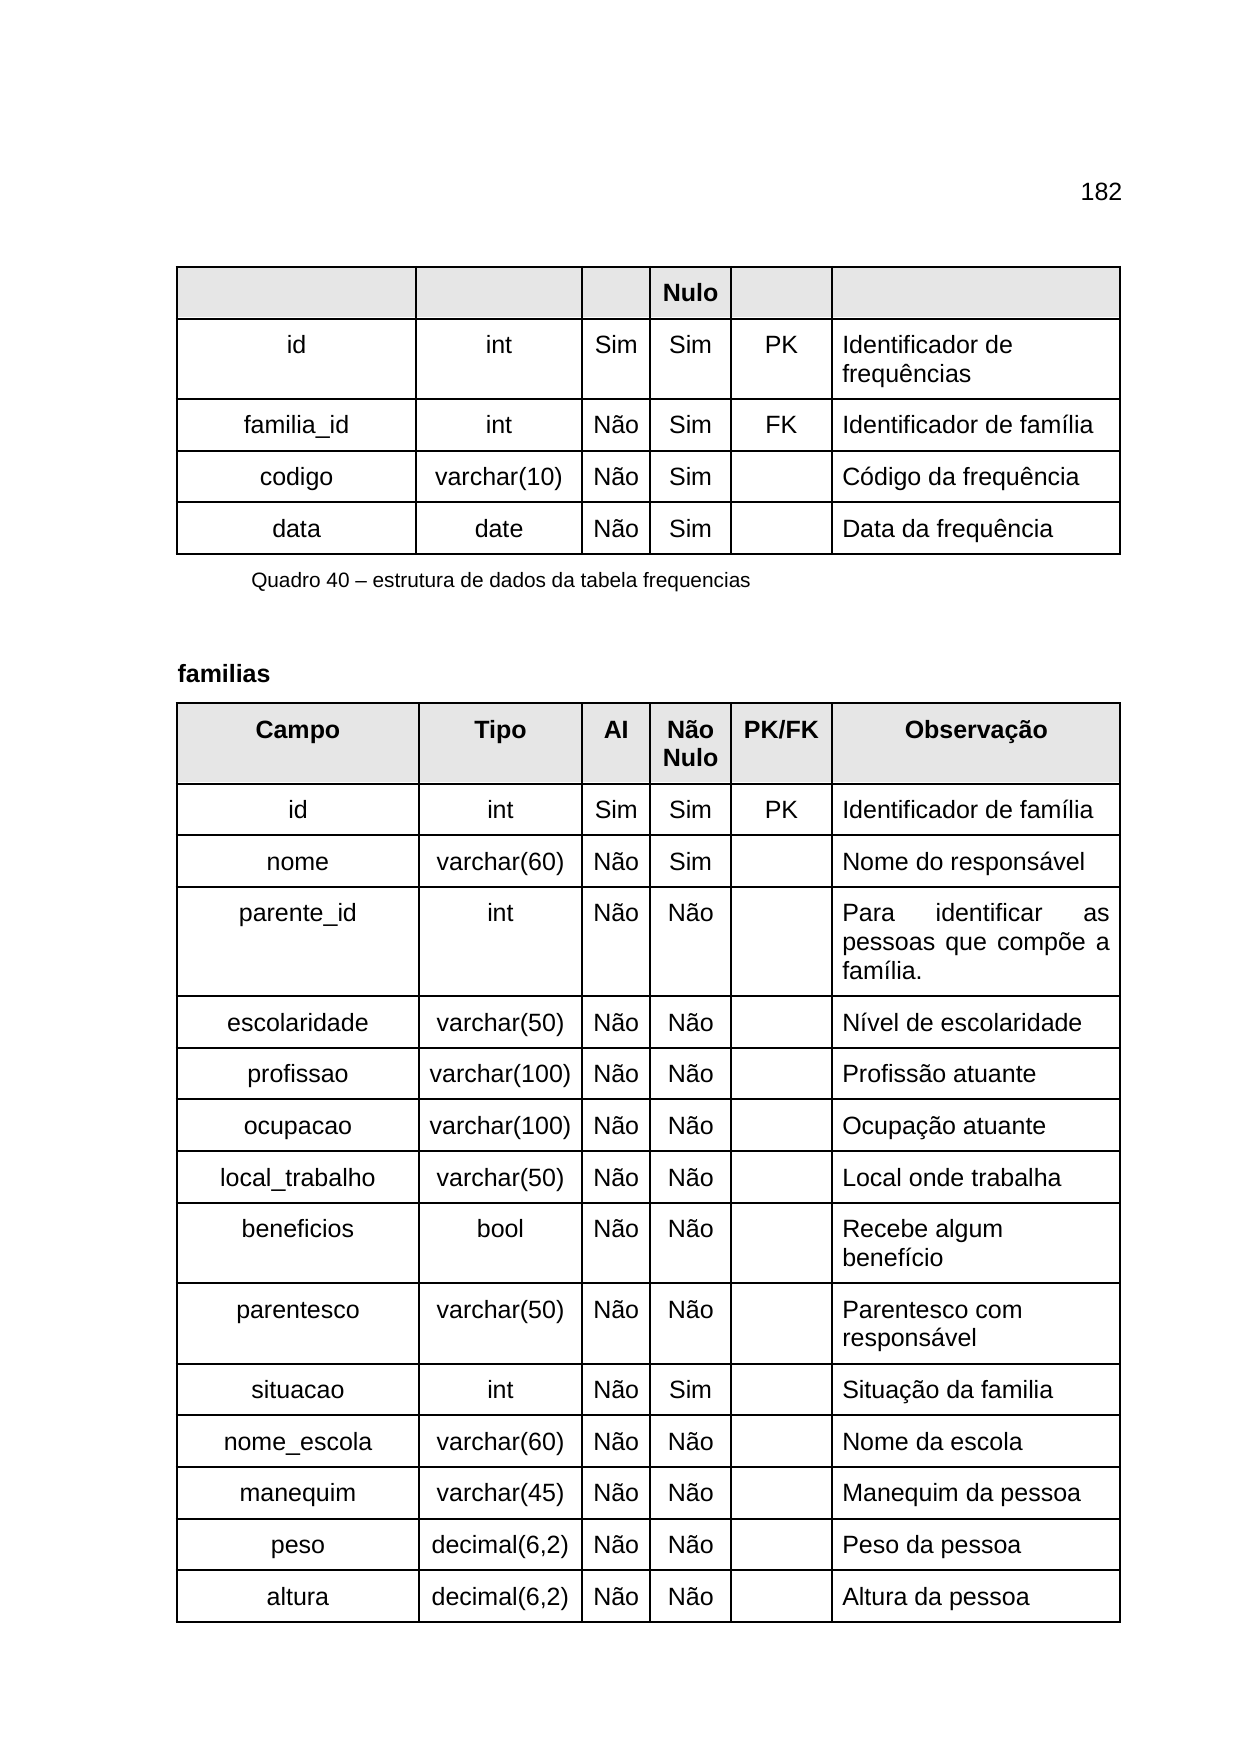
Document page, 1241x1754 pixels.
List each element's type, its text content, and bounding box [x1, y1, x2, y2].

table_cell Não [583, 836, 649, 886]
table_cell [732, 1152, 831, 1202]
table_cell Sim [651, 320, 730, 398]
table_cell Ocupação atuante [833, 1100, 1119, 1150]
table_cell Não [583, 452, 649, 501]
table_cell [732, 1416, 831, 1466]
table_cell int [420, 1365, 581, 1414]
table_cell varchar(50) [420, 1284, 581, 1362]
table_cell date [417, 503, 581, 553]
table_cell Recebe algum benefício [833, 1204, 1119, 1282]
table_cell data [178, 503, 415, 553]
table_header Nulo [651, 268, 730, 317]
table_cell codigo [178, 452, 415, 501]
table_cell Não [583, 1204, 649, 1282]
table_cell varchar(100) [420, 1049, 581, 1098]
table_cell [732, 452, 831, 501]
table_cell manequim [178, 1468, 418, 1517]
table_cell parentesco [178, 1284, 418, 1362]
table_cell Não [651, 1520, 730, 1569]
table_cell Código da frequência [833, 452, 1119, 501]
table_header Observação [833, 704, 1119, 782]
table_cell Não [651, 1284, 730, 1362]
table_cell Não [583, 1152, 649, 1202]
table_cell Sim [651, 452, 730, 501]
table_header [178, 268, 415, 317]
table_cell Não [583, 1571, 649, 1621]
table_cell Situação da familia [833, 1365, 1119, 1414]
table_header Tipo [420, 704, 581, 782]
table_cell Local onde trabalha [833, 1152, 1119, 1202]
table_cell PK [732, 785, 831, 834]
table_cell Sim [651, 400, 730, 449]
table_header Campo [178, 704, 418, 782]
table_cell Não [651, 888, 730, 995]
table_cell Sim [583, 785, 649, 834]
table_cell Data da frequência [833, 503, 1119, 553]
table_cell varchar(50) [420, 997, 581, 1047]
table_cell varchar(50) [420, 1152, 581, 1202]
table_cell Não [651, 1204, 730, 1282]
table_cell beneficios [178, 1204, 418, 1282]
table_cell bool [420, 1204, 581, 1282]
table_cell Não [583, 1284, 649, 1362]
text Quadro 40 – estrutura de dados da tabela frequencias [177, 567, 1122, 591]
table_cell Para identificar as pessoas que compõe a família. [833, 888, 1119, 995]
table_cell Não [583, 1365, 649, 1414]
table_cell Não [651, 1468, 730, 1517]
table_cell Não [651, 997, 730, 1047]
table_cell [732, 1365, 831, 1414]
table_cell decimal(6,2) [420, 1520, 581, 1569]
table_cell Não [583, 997, 649, 1047]
table_cell Não [583, 1049, 649, 1098]
table_cell [732, 997, 831, 1047]
table_cell Sim [583, 320, 649, 398]
table_cell Identificador de família [833, 785, 1119, 834]
table_cell varchar(60) [420, 836, 581, 886]
table_cell Não [651, 1416, 730, 1466]
table_cell Identificador de família [833, 400, 1119, 449]
table_cell Identificador de frequências [833, 320, 1119, 398]
table_cell altura [178, 1571, 418, 1621]
table_cell Não [651, 1100, 730, 1150]
table_cell Parentesco com responsável [833, 1284, 1119, 1362]
table_cell Sim [651, 1365, 730, 1414]
table_cell Não [583, 1468, 649, 1517]
table_cell [732, 503, 831, 553]
table_cell ocupacao [178, 1100, 418, 1150]
table_cell situacao [178, 1365, 418, 1414]
table_cell peso [178, 1520, 418, 1569]
table_cell familia_id [178, 400, 415, 449]
table_cell escolaridade [178, 997, 418, 1047]
table_header PK/FK [732, 704, 831, 782]
table_cell varchar(10) [417, 452, 581, 501]
table_cell Sim [651, 785, 730, 834]
table_cell Sim [651, 836, 730, 886]
table_header [833, 268, 1119, 317]
table_cell int [417, 320, 581, 398]
table_cell Não [583, 400, 649, 449]
table_cell id [178, 320, 415, 398]
table_cell [732, 1468, 831, 1517]
table_cell nome [178, 836, 418, 886]
table_cell profissao [178, 1049, 418, 1098]
table_cell Nível de escolaridade [833, 997, 1119, 1047]
table_header Não Nulo [651, 704, 730, 782]
table_header [583, 268, 649, 317]
table_cell [732, 1100, 831, 1150]
table_cell varchar(45) [420, 1468, 581, 1517]
table_cell Nome do responsável [833, 836, 1119, 886]
table_cell PK [732, 320, 831, 398]
table_cell Peso da pessoa [833, 1520, 1119, 1569]
table_cell int [420, 785, 581, 834]
table_cell nome_escola [178, 1416, 418, 1466]
table_cell int [417, 400, 581, 449]
table_cell Profissão atuante [833, 1049, 1119, 1098]
table_cell Não [583, 1100, 649, 1150]
table_cell [732, 1204, 831, 1282]
table_cell [732, 1049, 831, 1098]
table_cell Não [583, 888, 649, 995]
table_cell Altura da pessoa [833, 1571, 1119, 1621]
table_header AI [583, 704, 649, 782]
table_cell varchar(60) [420, 1416, 581, 1466]
table_cell Nome da escola [833, 1416, 1119, 1466]
table_cell [732, 1571, 831, 1621]
table_cell varchar(100) [420, 1100, 581, 1150]
table_cell Não [651, 1049, 730, 1098]
table_cell [732, 1284, 831, 1362]
table_cell decimal(6,2) [420, 1571, 581, 1621]
table_cell [732, 888, 831, 995]
table_cell Sim [651, 503, 730, 553]
table_cell Não [651, 1571, 730, 1621]
table_cell Não [583, 503, 649, 553]
table_cell parente_id [178, 888, 418, 995]
table_header [732, 268, 831, 317]
table_cell [732, 836, 831, 886]
text familias [177, 659, 1122, 688]
table_cell id [178, 785, 418, 834]
table_cell local_trabalho [178, 1152, 418, 1202]
table_cell Não [651, 1152, 730, 1202]
table_cell Manequim da pessoa [833, 1468, 1119, 1517]
table_cell int [420, 888, 581, 995]
table_cell FK [732, 400, 831, 449]
table_cell [732, 1520, 831, 1569]
table_cell Não [583, 1416, 649, 1466]
table_cell Não [583, 1520, 649, 1569]
table_header [417, 268, 581, 317]
